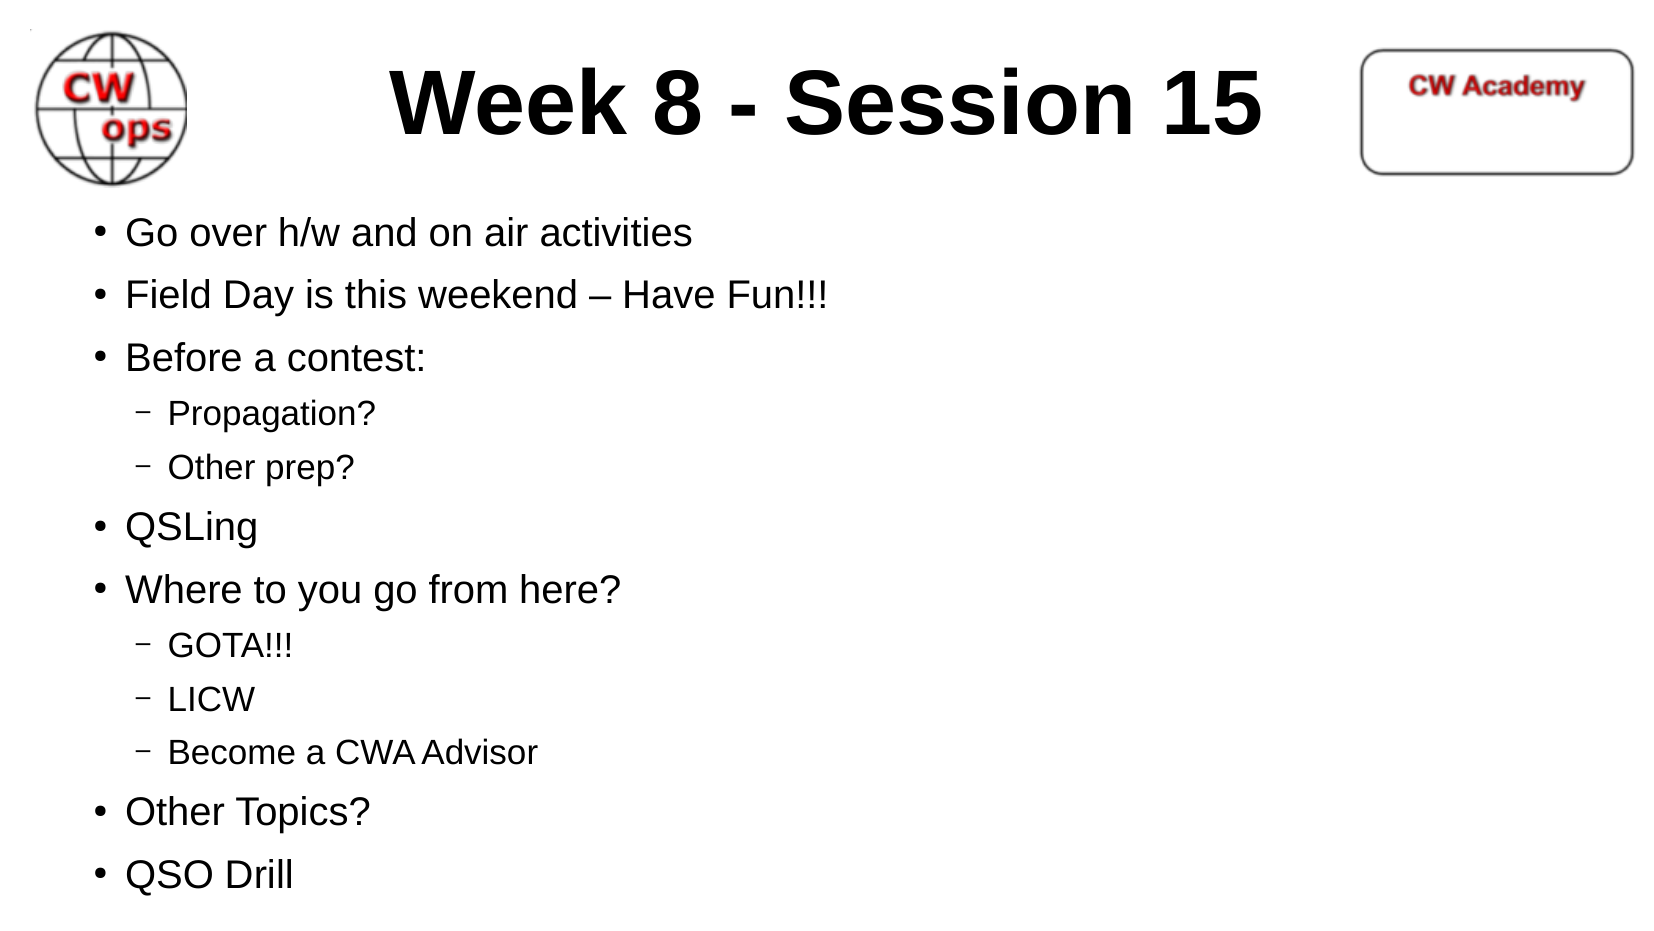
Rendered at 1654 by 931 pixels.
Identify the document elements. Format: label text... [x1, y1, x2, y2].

picture [30, 29, 187, 194]
list Go over h/w and on air activities Field Day is this weekend – Have Fun!!! Before a contest: Propagation? Other prep? QSLing Where to you go from here? GOTA!!! LICW Become a CWA Advisor Other Topics? QSO Drill [82, 210, 1571, 900]
title Week 8 - Session 15 [82, 25, 1571, 181]
picture [1350, 37, 1640, 186]
